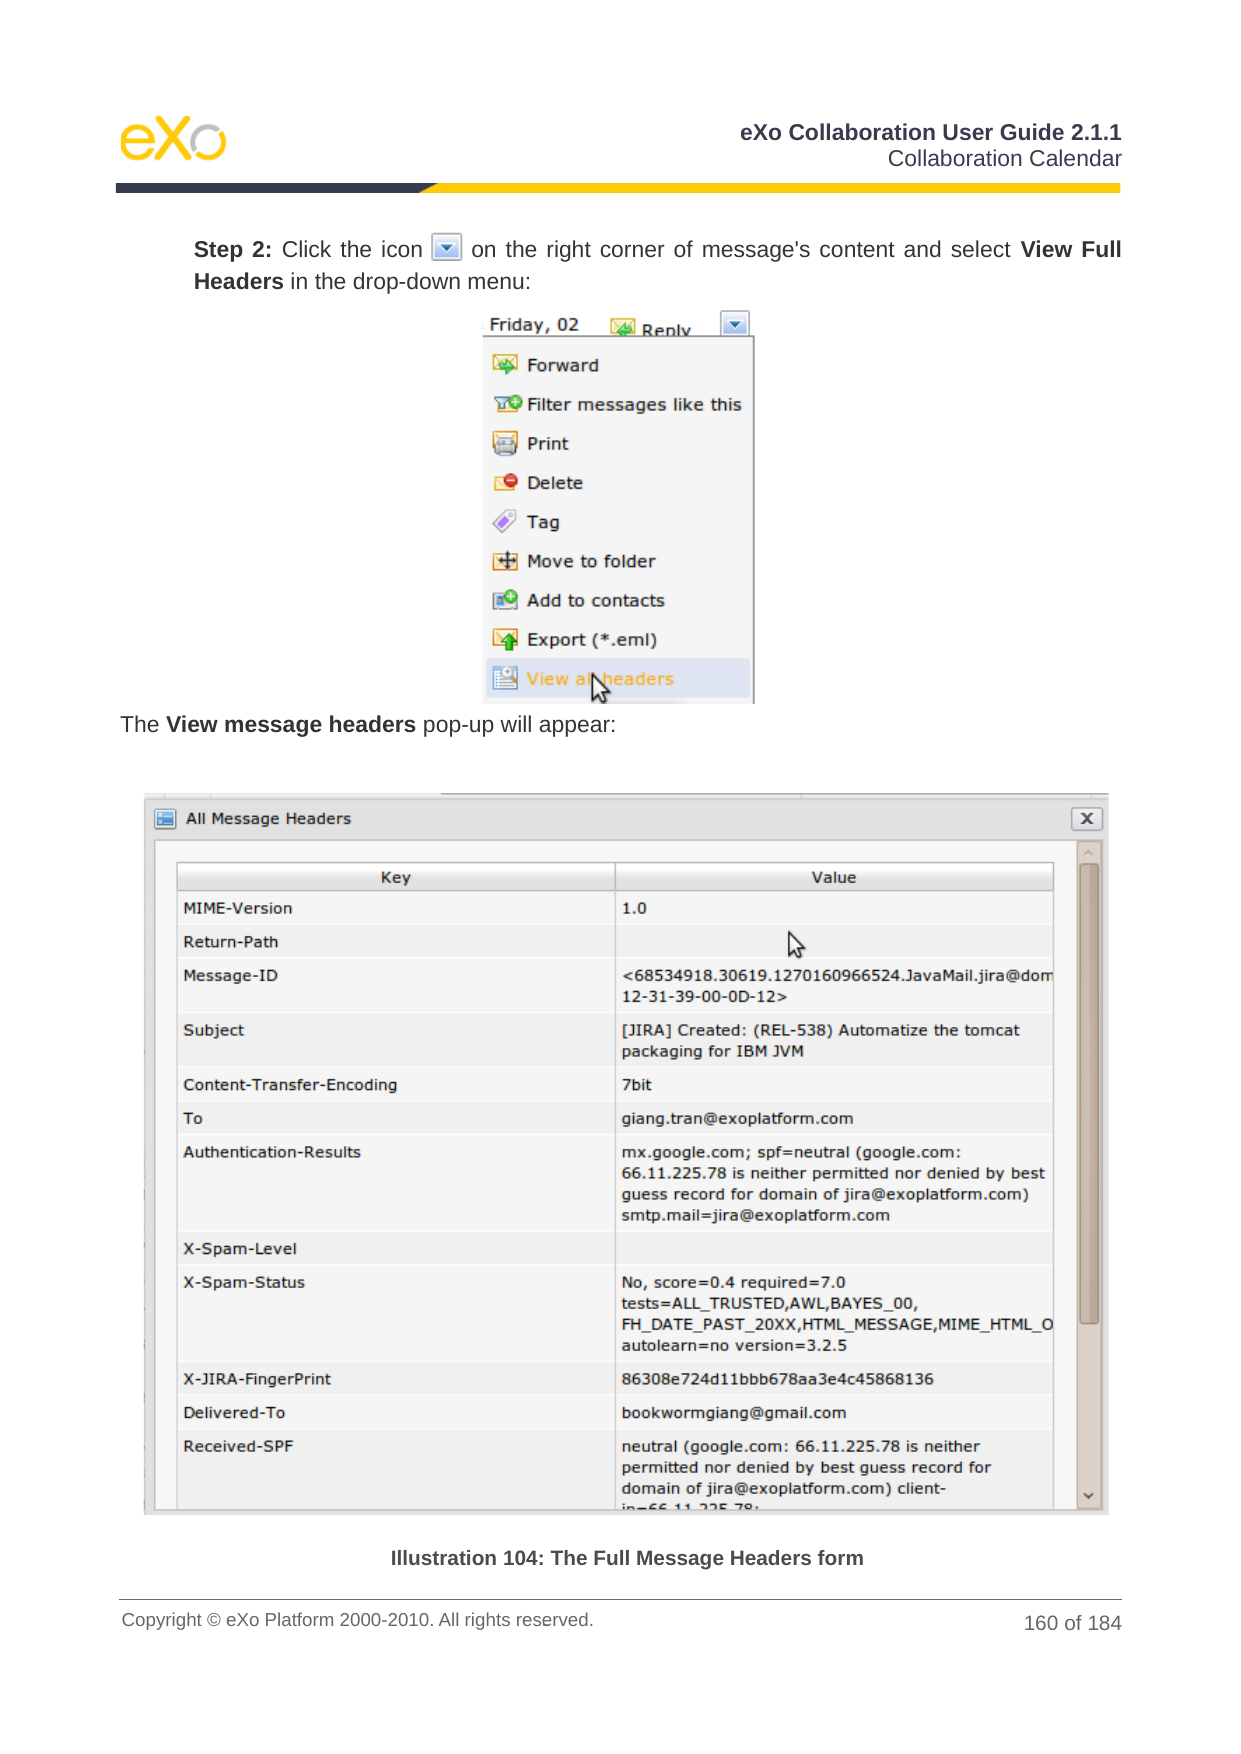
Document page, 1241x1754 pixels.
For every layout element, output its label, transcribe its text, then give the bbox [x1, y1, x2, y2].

picture [143, 793, 1109, 1515]
picture [430, 231, 464, 261]
list The View message headers pop-up will appear: [82, 704, 1122, 737]
list Step 2: Click the iconon the right corner of message's content and select View Full Headers in the drop-down menu: [156, 223, 1122, 294]
picture [482, 309, 758, 704]
list Illustration 104: The Full Message Headers form [144, 1515, 1111, 1570]
picture [115, 183, 1121, 193]
picture [120, 115, 227, 161]
